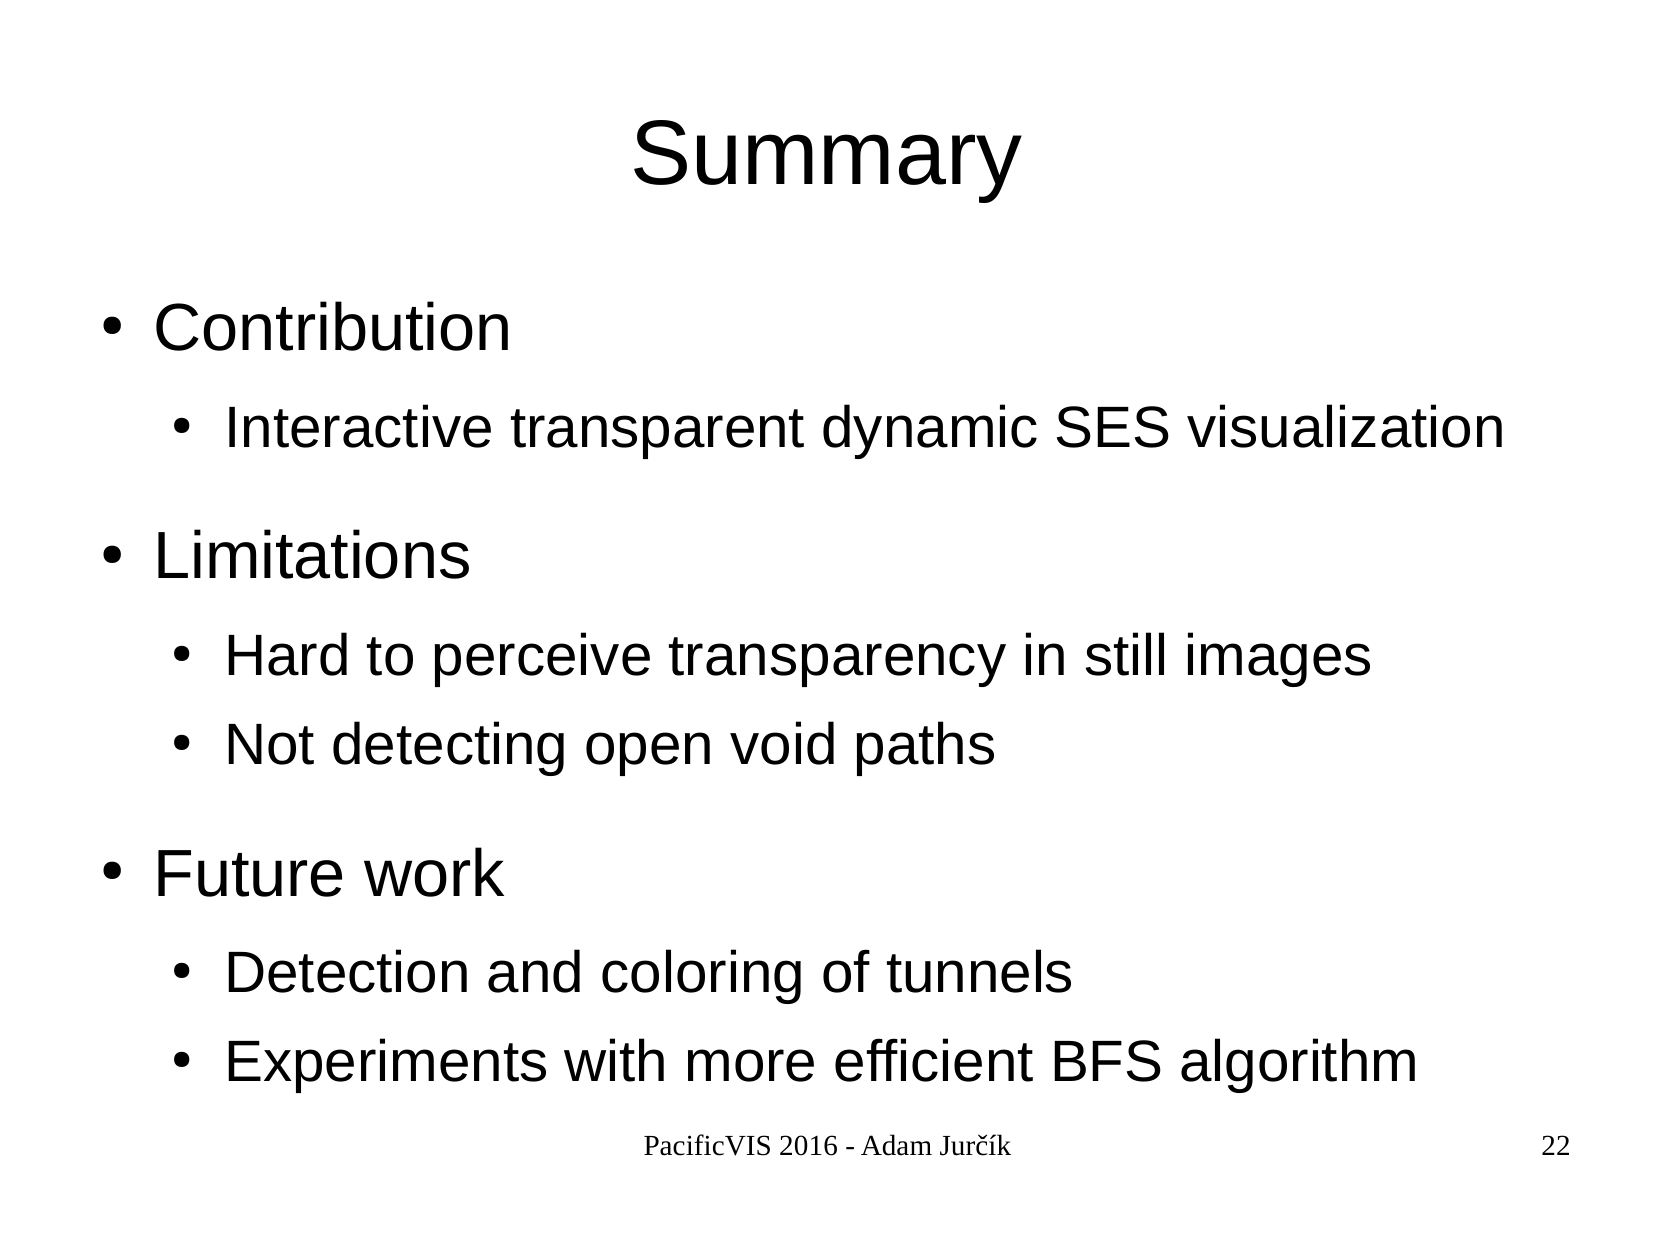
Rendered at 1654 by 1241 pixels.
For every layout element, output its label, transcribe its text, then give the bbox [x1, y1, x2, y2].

title Summary [82, 49, 1571, 257]
list Contribution Interactive transparent dynamic SES visualization Limitations Hard to perceive transparency in still images Not detecting open void paths Future work Detection and coloring of tunnels Experiments with more efficient BFS algorithm [82, 290, 1571, 1110]
